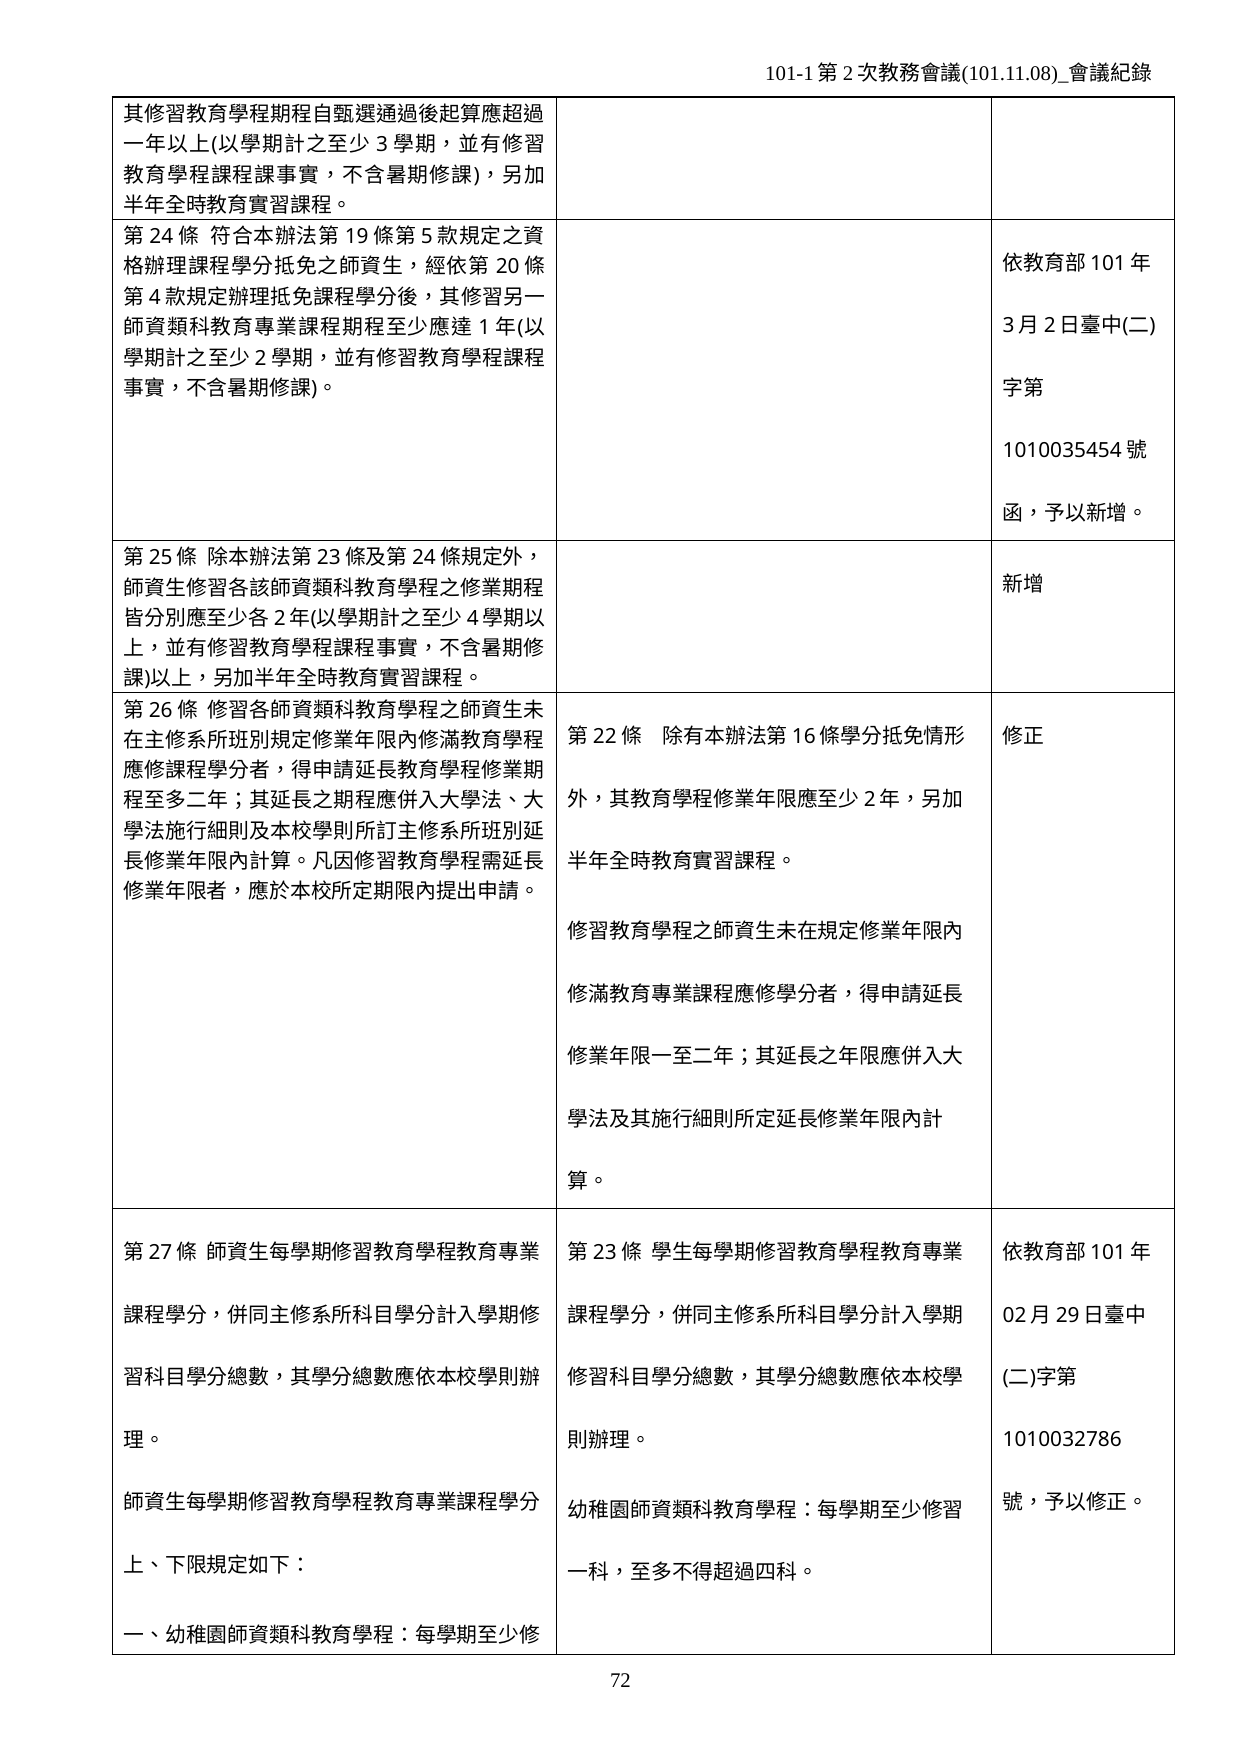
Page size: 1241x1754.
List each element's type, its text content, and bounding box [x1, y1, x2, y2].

table_cell 第24條 符合本辦法第19條第5款規定之資格辦理課程學分抵免之師資生，經依第20條第4款規定辦理抵免課程學分後，其修習另一師資類科教育專業課程期程至少應達1年(以學期計之至少2學期，並有修習教育學程課程事實，不含暑期修課)。 [113, 220, 556, 539]
table_cell 其修習教育學程期程自甄選通過後起算應超過一年以上(以學期計之至少3學期，並有修習教育學程課程課事實，不含暑期修課)，另加半年全時教育實習課程。 [113, 98, 556, 218]
table_cell 第22條 除有本辦法第16條學分抵免情形外，其教育學程修業年限應至少2年，另加半年全時教育實習課程。 修習教育學程之師資生未在規定修業年限內修滿教育專業課程應修學分者，得申請延長修業年限一至二年；其延長之年限應併入大學法及其施行細則所定延長修業年限內計算。 [557, 693, 991, 1208]
table_cell 修正 [992, 693, 1174, 1208]
table_cell [557, 541, 991, 692]
table_cell [992, 98, 1174, 218]
table_cell 新增 [992, 541, 1174, 692]
table_cell 第27條 師資生每學期修習教育學程教育專業課程學分，併同主修系所科目學分計入學期修習科目學分總數，其學分總數應依本校學則辦理。 師資生每學期修習教育學程教育專業課程學分上、下限規定如下： 一、幼稚園師資類科教育學程：每學期至少修 [113, 1209, 556, 1654]
table_cell 依教育部101年02月29日臺中(二)字第1010032786號，予以修正。 [992, 1209, 1174, 1654]
table_cell [557, 220, 991, 539]
table_cell 第23條 學生每學期修習教育學程教育專業課程學分，併同主修系所科目學分計入學期修習科目學分總數，其學分總數應依本校學則辦理。 幼稚園師資類科教育學程：每學期至少修習一科，至多不得超過四科。 [557, 1209, 991, 1654]
table_cell [557, 98, 991, 218]
table_cell 依教育部101年3月2日臺中(二)字第1010035454號函，予以新增。 [992, 220, 1174, 539]
table_cell 第25條 除本辦法第23條及第24條規定外，師資生修習各該師資類科教育學程之修業期程皆分別應至少各2年(以學期計之至少4學期以上，並有修習教育學程課程事實，不含暑期修課)以上，另加半年全時教育實習課程。 [113, 541, 556, 692]
table_cell 第26條 修習各師資類科教育學程之師資生未在主修系所班別規定修業年限內修滿教育學程應修課程學分者，得申請延長教育學程修業期程至多二年；其延長之期程應併入大學法、大學法施行細則及本校學則所訂主修系所班別延長修業年限內計算。凡因修習教育學程需延長修業年限者，應於本校所定期限內提出申請。 [113, 693, 556, 1208]
